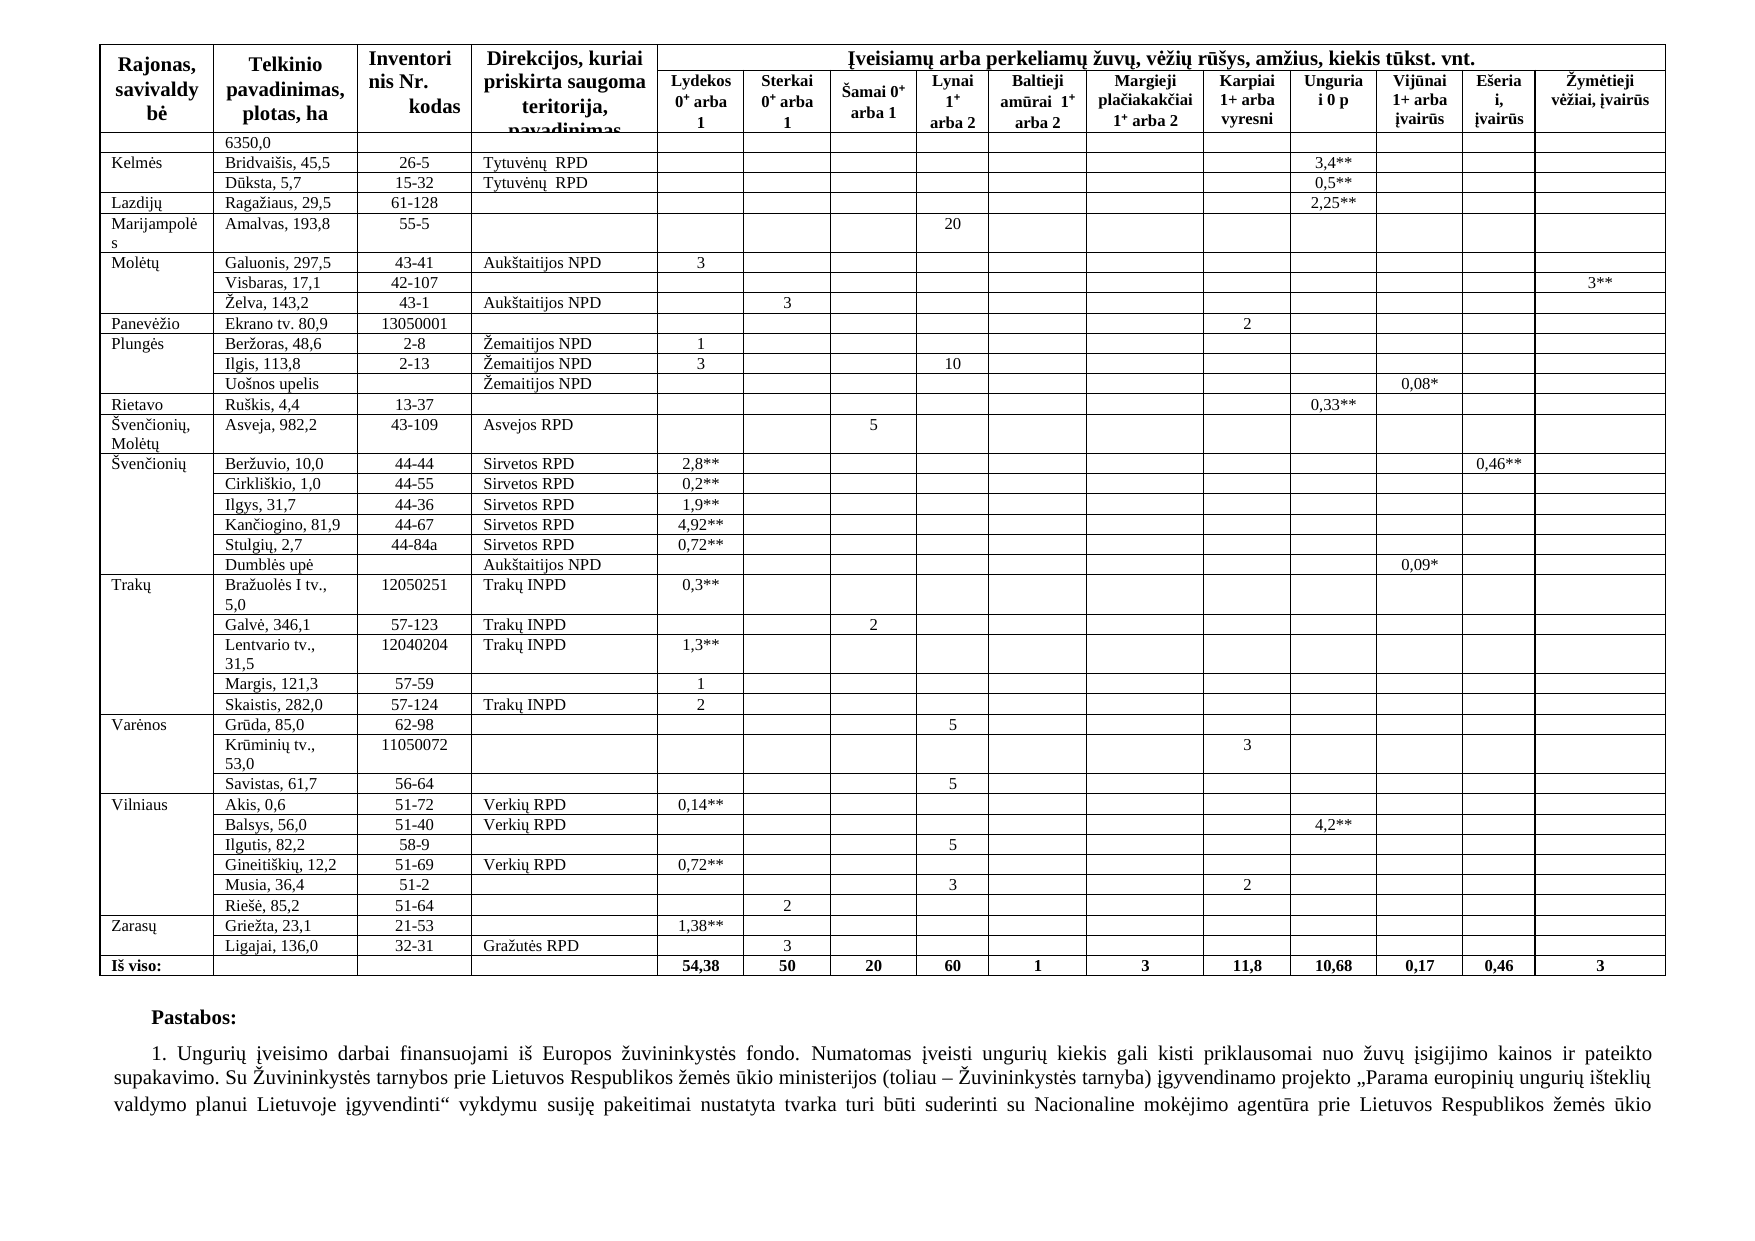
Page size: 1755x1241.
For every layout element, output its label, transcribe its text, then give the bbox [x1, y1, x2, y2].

table_cell [1087, 635, 1203, 673]
table_cell [1204, 635, 1290, 673]
table_cell [1377, 153, 1462, 172]
table_cell 3 [658, 253, 743, 272]
table_cell 0,17 [1377, 956, 1462, 975]
table_cell [1377, 454, 1462, 473]
table_cell [1536, 474, 1665, 493]
table_cell 1,3** [658, 635, 743, 673]
table_cell [1463, 715, 1534, 734]
table_cell [744, 354, 830, 373]
table_cell [989, 875, 1086, 894]
table_cell [744, 494, 830, 513]
table_cell Tytuvėnų RPD [472, 153, 657, 172]
table_cell Trakų [101, 575, 213, 713]
table_cell [658, 774, 743, 793]
table_cell 4,92** [658, 515, 743, 534]
table_cell [1463, 895, 1534, 914]
table_cell [1291, 674, 1376, 693]
table_cell Skaistis, 282,0 [214, 694, 357, 713]
table_cell [744, 474, 830, 493]
table_cell 44-55 [358, 474, 471, 493]
table_cell Tytuvėnų RPD [472, 173, 657, 192]
table_cell Molėtų [101, 253, 213, 312]
table_cell [1204, 535, 1290, 554]
table_cell [744, 515, 830, 534]
table_cell [1087, 855, 1203, 874]
table_cell [358, 374, 471, 393]
table_cell Sirvetos RPD [472, 515, 657, 534]
table_cell [1204, 394, 1290, 413]
table_cell [917, 494, 988, 513]
table_cell Žemaitijos NPD [472, 334, 657, 353]
table_cell [831, 374, 916, 393]
table_cell [1291, 293, 1376, 312]
table_cell [989, 794, 1086, 813]
table_cell [989, 635, 1086, 673]
table_cell [831, 555, 916, 574]
table_cell [1536, 454, 1665, 473]
table_cell [744, 454, 830, 473]
table_cell [472, 273, 657, 292]
table_cell 0,09* [1377, 555, 1462, 574]
table_cell [1377, 515, 1462, 534]
table_cell [744, 415, 830, 453]
table_cell 10,68 [1291, 956, 1376, 975]
table_cell [1463, 774, 1534, 793]
table_cell [1377, 855, 1462, 874]
table_cell 2 [831, 615, 916, 634]
table_cell 2-13 [358, 354, 471, 373]
table_cell [1536, 133, 1665, 152]
table_cell [1087, 293, 1203, 312]
table_cell [1536, 694, 1665, 713]
table_cell [1087, 173, 1203, 192]
table_cell [472, 774, 657, 793]
table_cell 44-84a [358, 535, 471, 554]
table_cell [989, 694, 1086, 713]
table_cell [358, 956, 471, 975]
table_cell [1291, 936, 1376, 955]
table_cell [917, 635, 988, 673]
table_cell [917, 293, 988, 312]
table_cell [1377, 735, 1462, 773]
table_cell [1291, 774, 1376, 793]
table_cell [1204, 615, 1290, 634]
table_cell [472, 193, 657, 212]
table_cell Plungės [101, 334, 213, 393]
table_cell 1,38** [658, 916, 743, 935]
table_cell 62-98 [358, 715, 471, 734]
table_cell [989, 415, 1086, 453]
table_cell Iš viso: [101, 956, 213, 975]
table_cell [1463, 133, 1534, 152]
table_cell [989, 193, 1086, 212]
table_cell [1291, 454, 1376, 473]
table_cell [989, 555, 1086, 574]
table_cell [1377, 253, 1462, 272]
table_cell [1204, 334, 1290, 353]
table_cell [917, 735, 988, 773]
table_cell [1536, 916, 1665, 935]
table_cell Visbaras, 17,1 [214, 273, 357, 292]
table_cell [831, 334, 916, 353]
table_cell Trakų INPD [472, 575, 657, 613]
table_cell [658, 394, 743, 413]
table_cell Marijampolės [101, 214, 213, 252]
table_cell [989, 214, 1086, 252]
table_cell Griežta, 23,1 [214, 916, 357, 935]
table_cell Ekrano tv. 80,9 [214, 314, 357, 333]
table_cell 50 [744, 956, 830, 975]
table_cell [831, 454, 916, 473]
table_cell [917, 916, 988, 935]
text Pastabos: [114, 1005, 1654, 1029]
table_cell Kelmės [101, 153, 213, 192]
table_cell [1463, 253, 1534, 272]
table_cell [1204, 794, 1290, 813]
table_cell [1291, 855, 1376, 874]
table_cell [658, 214, 743, 252]
table_cell [1463, 815, 1534, 834]
table_cell [831, 895, 916, 914]
table_cell [744, 735, 830, 773]
table_cell Stulgių, 2,7 [214, 535, 357, 554]
table_cell 2-8 [358, 334, 471, 353]
table_cell [1291, 794, 1376, 813]
table_cell [744, 374, 830, 393]
table_cell [1204, 273, 1290, 292]
table_cell 3 [1536, 956, 1665, 975]
table_cell Verkių RPD [472, 855, 657, 874]
table_cell [1087, 415, 1203, 453]
table_cell Galuonis, 297,5 [214, 253, 357, 272]
table_cell 58-9 [358, 835, 471, 854]
table_cell [1291, 273, 1376, 292]
table_cell [1536, 394, 1665, 413]
table_cell [658, 895, 743, 914]
table_cell [1087, 394, 1203, 413]
table_cell Aukštaitijos NPD [472, 253, 657, 272]
table_cell [1536, 555, 1665, 574]
table_cell [917, 334, 988, 353]
table_cell [831, 815, 916, 834]
table_cell 3** [1536, 273, 1665, 292]
table_cell 12040204 [358, 635, 471, 673]
table_cell [1463, 875, 1534, 894]
table_cell 54,38 [658, 956, 743, 975]
table_cell 1,9** [658, 494, 743, 513]
table_cell [917, 133, 988, 152]
table_cell [917, 253, 988, 272]
table_cell [472, 314, 657, 333]
table_cell [658, 314, 743, 333]
table_cell [831, 794, 916, 813]
table_cell [1536, 835, 1665, 854]
table_cell [1463, 494, 1534, 513]
table_cell [1536, 735, 1665, 773]
table_cell Baltieji amūrai 1+ arba 2 [989, 71, 1086, 132]
table_cell [1377, 415, 1462, 453]
table_cell Aukštaitijos NPD [472, 555, 657, 574]
table_cell [1204, 555, 1290, 574]
table_cell [744, 153, 830, 172]
table_cell [658, 875, 743, 894]
table_cell 0,5** [1291, 173, 1376, 192]
table_cell [1087, 895, 1203, 914]
table_cell [1463, 193, 1534, 212]
table_cell [1291, 694, 1376, 713]
table_cell [989, 153, 1086, 172]
table_cell [1463, 314, 1534, 333]
table_cell [1536, 855, 1665, 874]
table_cell [917, 615, 988, 634]
table_cell 2 [1204, 314, 1290, 333]
table_cell [1463, 415, 1534, 453]
table_cell 2,25** [1291, 193, 1376, 212]
table_cell [1536, 334, 1665, 353]
table_cell [1291, 735, 1376, 773]
table_cell [1087, 494, 1203, 513]
table_cell [831, 735, 916, 773]
table_cell [1377, 193, 1462, 212]
table_cell 32-31 [358, 936, 471, 955]
table_cell [1204, 253, 1290, 272]
table_cell [1204, 415, 1290, 453]
table_cell [1087, 133, 1203, 152]
table_cell [831, 835, 916, 854]
table_cell [917, 895, 988, 914]
table_cell [1463, 273, 1534, 292]
table_cell [472, 394, 657, 413]
table_cell [989, 615, 1086, 634]
table_cell [744, 815, 830, 834]
table_cell [989, 474, 1086, 493]
table_cell 0,72** [658, 535, 743, 554]
table_cell [744, 694, 830, 713]
table_cell 57-124 [358, 694, 471, 713]
table_cell [917, 193, 988, 212]
table_cell [1087, 694, 1203, 713]
table_cell [658, 293, 743, 312]
table_cell Unguriai 0 p [1291, 71, 1376, 132]
table_cell [744, 314, 830, 333]
table_cell 43-109 [358, 415, 471, 453]
table_cell [1536, 895, 1665, 914]
table_cell [1536, 515, 1665, 534]
table_cell [989, 173, 1086, 192]
table_cell [989, 253, 1086, 272]
table_cell [1291, 895, 1376, 914]
table_cell 3,4** [1291, 153, 1376, 172]
table_cell [1377, 916, 1462, 935]
table_cell [1204, 494, 1290, 513]
table_cell [1463, 855, 1534, 874]
table_cell [1377, 635, 1462, 673]
table_cell [1087, 916, 1203, 935]
table_cell [744, 535, 830, 554]
table_cell [989, 895, 1086, 914]
table_cell [1204, 674, 1290, 693]
table_cell [917, 674, 988, 693]
table_cell 51-40 [358, 815, 471, 834]
table_cell [917, 815, 988, 834]
table_cell 3 [744, 293, 830, 312]
table_cell [744, 173, 830, 192]
table_cell 5 [917, 835, 988, 854]
table_cell Ilgis, 113,8 [214, 354, 357, 373]
table_cell [831, 535, 916, 554]
table_cell [1291, 334, 1376, 353]
table_cell [1087, 936, 1203, 955]
table_cell [1087, 774, 1203, 793]
table_cell Bridvaišis, 45,5 [214, 153, 357, 172]
table_cell [989, 535, 1086, 554]
table_cell Žemaitijos NPD [472, 354, 657, 373]
table_cell Lydekos 0+ arba 1 [658, 71, 743, 132]
table_cell [1291, 575, 1376, 613]
table_cell [744, 855, 830, 874]
table_cell [989, 293, 1086, 312]
table_cell 3 [1087, 956, 1203, 975]
table_cell 0,46** [1463, 454, 1534, 473]
table_cell 44-36 [358, 494, 471, 513]
table_cell [1204, 454, 1290, 473]
table_cell Vijūnai 1+ arba įvairūs [1377, 71, 1462, 132]
table_cell [1377, 774, 1462, 793]
table_cell [831, 293, 916, 312]
table_cell [1204, 293, 1290, 312]
table_cell 3 [658, 354, 743, 373]
table_cell [1087, 314, 1203, 333]
table_cell [1087, 555, 1203, 574]
table_cell [1536, 193, 1665, 212]
table_cell Beržoras, 48,6 [214, 334, 357, 353]
table_cell [1377, 474, 1462, 493]
table_cell [744, 133, 830, 152]
table_cell Sirvetos RPD [472, 535, 657, 554]
table_cell [658, 133, 743, 152]
table_cell [917, 794, 988, 813]
table_cell [1087, 214, 1203, 252]
table_cell [744, 253, 830, 272]
table_cell [1204, 715, 1290, 734]
table_cell [1087, 474, 1203, 493]
table_cell Balsys, 56,0 [214, 815, 357, 834]
table_cell [917, 273, 988, 292]
table_cell Ilgys, 31,7 [214, 494, 357, 513]
table_cell [472, 715, 657, 734]
table_cell [1463, 694, 1534, 713]
table_cell Margieji plačiakakčiai 1+ arba 2 [1087, 71, 1203, 132]
table_cell 26-5 [358, 153, 471, 172]
table_cell Riešė, 85,2 [214, 895, 357, 914]
table_cell 57-123 [358, 615, 471, 634]
table_cell 57-59 [358, 674, 471, 693]
table_cell [989, 855, 1086, 874]
table_cell [658, 173, 743, 192]
table_cell Varėnos [101, 715, 213, 793]
table_cell [1463, 334, 1534, 353]
table_cell [831, 253, 916, 272]
table_cell [831, 515, 916, 534]
table_cell [917, 153, 988, 172]
table_cell Panevėžio [101, 314, 213, 333]
table_cell [1291, 133, 1376, 152]
table_cell Amalvas, 193,8 [214, 214, 357, 252]
table_cell 12050251 [358, 575, 471, 613]
table_cell Galvė, 346,1 [214, 615, 357, 634]
table_cell [1204, 193, 1290, 212]
table_cell [1291, 555, 1376, 574]
table_cell [1087, 535, 1203, 554]
table_cell [1463, 515, 1534, 534]
table_cell [1204, 515, 1290, 534]
table_cell 1 [989, 956, 1086, 975]
table_cell [1087, 735, 1203, 773]
table_cell Zarasų [101, 916, 213, 955]
table_cell [989, 774, 1086, 793]
table_cell [1536, 794, 1665, 813]
table_cell Dūksta, 5,7 [214, 173, 357, 192]
table_cell Gražutės RPD [472, 936, 657, 955]
table_cell [917, 555, 988, 574]
table_cell [989, 314, 1086, 333]
table_cell [1204, 173, 1290, 192]
table_cell Trakų INPD [472, 615, 657, 634]
table_cell [1377, 314, 1462, 333]
table_cell [831, 694, 916, 713]
table_cell [1377, 273, 1462, 292]
table_cell [1204, 916, 1290, 935]
table_cell Ilgutis, 82,2 [214, 835, 357, 854]
table_cell [1377, 293, 1462, 312]
table_cell 21-53 [358, 916, 471, 935]
table_cell [1377, 895, 1462, 914]
table_cell [917, 575, 988, 613]
table_cell [831, 494, 916, 513]
table_cell [1291, 494, 1376, 513]
table_cell [1204, 936, 1290, 955]
table_cell [1291, 354, 1376, 373]
table_cell [917, 394, 988, 413]
table_cell [831, 936, 916, 955]
table_cell 15-32 [358, 173, 471, 192]
table_cell [472, 895, 657, 914]
table_cell 1 [658, 674, 743, 693]
table_cell [358, 555, 471, 574]
table_cell Ruškis, 4,4 [214, 394, 357, 413]
table_header Rajonas, savivaldybė [101, 45, 213, 132]
table_cell [472, 956, 657, 975]
table_cell [917, 454, 988, 473]
table_cell [1463, 214, 1534, 252]
table_cell [831, 635, 916, 673]
table_cell [1291, 253, 1376, 272]
table_cell 44-67 [358, 515, 471, 534]
table_cell [917, 694, 988, 713]
table_cell [1377, 794, 1462, 813]
table_cell Kančiogino, 81,9 [214, 515, 357, 534]
table_cell [831, 715, 916, 734]
table_cell Lazdijų [101, 193, 213, 212]
table_cell [1377, 936, 1462, 955]
table_cell [744, 635, 830, 673]
table_cell 44-44 [358, 454, 471, 473]
table_cell [1204, 153, 1290, 172]
table_cell 5 [831, 415, 916, 453]
table_cell 6350,0 [214, 133, 357, 152]
table_cell [1536, 535, 1665, 554]
table_cell [744, 555, 830, 574]
table_cell [744, 875, 830, 894]
table_cell [1087, 253, 1203, 272]
table_cell [658, 815, 743, 834]
table_cell [1536, 815, 1665, 834]
table_cell [1463, 794, 1534, 813]
table_cell Sirvetos RPD [472, 494, 657, 513]
table_cell [1087, 815, 1203, 834]
table_cell [1204, 694, 1290, 713]
table_cell [1291, 415, 1376, 453]
table_cell Verkių RPD [472, 794, 657, 813]
table_cell [744, 334, 830, 353]
table_cell [1377, 394, 1462, 413]
table_cell [1463, 674, 1534, 693]
table_cell [744, 273, 830, 292]
table_cell [744, 835, 830, 854]
table_cell Švenčionių, Molėtų [101, 415, 213, 453]
table_cell [1536, 715, 1665, 734]
table_cell [1377, 173, 1462, 192]
table_cell 51-72 [358, 794, 471, 813]
table_cell [1536, 875, 1665, 894]
table_cell [1463, 916, 1534, 935]
table_cell [989, 354, 1086, 373]
table_cell [917, 173, 988, 192]
table_cell [1463, 153, 1534, 172]
table_cell [1536, 354, 1665, 373]
table_cell [1204, 354, 1290, 373]
table_cell [1463, 394, 1534, 413]
table_cell [1087, 273, 1203, 292]
table_cell [1291, 916, 1376, 935]
table_cell [1291, 214, 1376, 252]
table_cell [917, 535, 988, 554]
table_cell [831, 575, 916, 613]
table_cell [917, 515, 988, 534]
table_cell [831, 273, 916, 292]
table_cell [658, 193, 743, 212]
table_cell [831, 133, 916, 152]
table_cell [658, 415, 743, 453]
table_cell [1087, 674, 1203, 693]
table_cell [1463, 474, 1534, 493]
table_cell [658, 555, 743, 574]
table_cell [989, 374, 1086, 393]
table_cell [1377, 715, 1462, 734]
table_cell Sirvetos RPD [472, 454, 657, 473]
table_cell 10 [917, 354, 988, 373]
table_cell [831, 153, 916, 172]
table_cell [1377, 694, 1462, 713]
table_cell [989, 936, 1086, 955]
table_cell [658, 374, 743, 393]
table_cell [989, 394, 1086, 413]
table_cell [989, 674, 1086, 693]
table_cell [917, 936, 988, 955]
table_cell [1204, 133, 1290, 152]
table_cell 4,2** [1291, 815, 1376, 834]
table_cell [472, 835, 657, 854]
table_cell Šamai 0+ arba 1 [831, 71, 916, 132]
table_cell [831, 916, 916, 935]
table_cell [1204, 575, 1290, 613]
table_cell [658, 153, 743, 172]
table_cell [658, 936, 743, 955]
table_cell [1463, 835, 1534, 854]
table_cell 43-41 [358, 253, 471, 272]
table_cell [831, 193, 916, 212]
table_cell [658, 615, 743, 634]
table_cell Aukštaitijos NPD [472, 293, 657, 312]
table_cell Žymėtieji vėžiai, įvairūs [1536, 71, 1665, 132]
table_cell [1291, 875, 1376, 894]
table_cell [831, 774, 916, 793]
table_cell Karpiai 1+ arba vyresni [1204, 71, 1290, 132]
table_cell [831, 674, 916, 693]
table_cell [1291, 535, 1376, 554]
table_cell [1463, 635, 1534, 673]
table_cell [1291, 835, 1376, 854]
table_cell [989, 454, 1086, 473]
table_cell [989, 273, 1086, 292]
table_cell [1463, 575, 1534, 613]
table_cell [1087, 515, 1203, 534]
table_cell Sirvetos RPD [472, 474, 657, 493]
table_cell [989, 815, 1086, 834]
table_cell [1087, 615, 1203, 634]
table_cell [744, 615, 830, 634]
table_cell [1536, 936, 1665, 955]
table_cell [1377, 334, 1462, 353]
table_cell [1463, 936, 1534, 955]
table_cell [214, 956, 357, 975]
table_cell 56-64 [358, 774, 471, 793]
table_cell Sterkai 0+ arba 1 [744, 71, 830, 132]
table_cell 3 [744, 936, 830, 955]
table_cell [989, 575, 1086, 613]
table_cell [1291, 715, 1376, 734]
table_cell Krūminių tv., 53,0 [214, 735, 357, 773]
table_cell 3 [917, 875, 988, 894]
table_cell [1291, 374, 1376, 393]
table_cell [1087, 193, 1203, 212]
table_cell Asveja, 982,2 [214, 415, 357, 453]
table_cell [1536, 314, 1665, 333]
table_cell Trakų INPD [472, 694, 657, 713]
table_cell [1536, 374, 1665, 393]
table_cell Rietavo [101, 394, 213, 413]
table_cell Dumblės upė [214, 555, 357, 574]
table_cell [1204, 815, 1290, 834]
table_cell 2,8** [658, 454, 743, 473]
table_cell Bražuolės I tv., 5,0 [214, 575, 357, 613]
table_cell Margis, 121,3 [214, 674, 357, 693]
table_cell 11,8 [1204, 956, 1290, 975]
table_cell [1463, 735, 1534, 773]
table_cell Uošnos upelis [214, 374, 357, 393]
table_header Įveisiamų arba perkeliamų žuvų, vėžių rūšys, amžius, kiekis tūkst. vnt. [658, 45, 1665, 69]
table_cell [1536, 153, 1665, 172]
table_cell 1 [658, 334, 743, 353]
table_cell [1377, 133, 1462, 152]
table_cell [744, 774, 830, 793]
table_cell [1291, 314, 1376, 333]
table_cell 13050001 [358, 314, 471, 333]
table_cell 61-128 [358, 193, 471, 212]
table_cell 13-37 [358, 394, 471, 413]
table_cell 55-5 [358, 214, 471, 252]
table_cell [831, 875, 916, 894]
table_cell 51-69 [358, 855, 471, 874]
table_cell [1463, 354, 1534, 373]
table_cell Ligajai, 136,0 [214, 936, 357, 955]
table_cell [1087, 715, 1203, 734]
table_cell [1204, 774, 1290, 793]
table_cell 51-64 [358, 895, 471, 914]
table_cell [744, 575, 830, 613]
table_cell 5 [917, 774, 988, 793]
table_cell [917, 314, 988, 333]
table_cell 0,72** [658, 855, 743, 874]
table_cell 2 [658, 694, 743, 713]
table_cell 2 [744, 895, 830, 914]
table_cell [472, 735, 657, 773]
table_cell [1377, 815, 1462, 834]
table_cell [917, 474, 988, 493]
table_cell [831, 354, 916, 373]
table_cell [1087, 334, 1203, 353]
table_cell [1377, 875, 1462, 894]
table_cell [1536, 253, 1665, 272]
table_cell [1087, 835, 1203, 854]
table_cell [1291, 515, 1376, 534]
table_cell [1536, 173, 1665, 192]
table_cell [1377, 535, 1462, 554]
table_cell [989, 835, 1086, 854]
table_cell [1536, 635, 1665, 673]
table_cell [744, 794, 830, 813]
table_cell [744, 715, 830, 734]
table_cell 3 [1204, 735, 1290, 773]
table_cell Ešeriai, įvairūs [1463, 71, 1534, 132]
table_cell [472, 875, 657, 894]
table_cell [1377, 354, 1462, 373]
table_cell [1087, 794, 1203, 813]
table_cell Verkių RPD [472, 815, 657, 834]
table_cell 20 [831, 956, 916, 975]
table_cell 0,2** [658, 474, 743, 493]
table_cell [1204, 374, 1290, 393]
table_cell [472, 674, 657, 693]
table_cell [1377, 214, 1462, 252]
table_cell [831, 173, 916, 192]
table_cell 11050072 [358, 735, 471, 773]
table_header Inventorinis Nr. kodas [358, 45, 471, 132]
table_cell [472, 214, 657, 252]
table_cell [658, 835, 743, 854]
table_cell [1087, 454, 1203, 473]
text 1. Ungurių įveisimo darbai finansuojami iš Europos žuvininkystės fondo. Numatomas įveisti ungurių kiekis gali kisti priklausomai nuo žuvų įsigijimo kainos ir pateikto supakavimo. Su Žuvininkystės tarnybos prie Lietuvos Respublikos žemės ūkio ministerijos (toliau – Žuvininkystės tarnyba) įgyvendinamo projekto „Parama europinių ungurių išteklių valdymo planui Lietuvoje įgyvendinti“ vykdymu susiję pakeitimai nustatyta tvarka turi būti suderinti su Nacionaline mokėjimo agentūra prie Lietuvos Respublikos žemės ūkio [114, 1041, 1654, 1117]
table_cell [1291, 615, 1376, 634]
table_cell [1087, 153, 1203, 172]
table_cell [658, 273, 743, 292]
table_cell [989, 334, 1086, 353]
table_cell [1204, 895, 1290, 914]
table_cell [1377, 615, 1462, 634]
table_cell [1536, 214, 1665, 252]
table_cell [831, 474, 916, 493]
table_cell Musia, 36,4 [214, 875, 357, 894]
table_cell [1463, 615, 1534, 634]
table_cell Savistas, 61,7 [214, 774, 357, 793]
table_cell [744, 674, 830, 693]
table_cell [1204, 474, 1290, 493]
table_cell Lentvario tv., 31,5 [214, 635, 357, 673]
table_header Telkinio pavadinimas, plotas, ha [214, 45, 357, 132]
table_cell [989, 494, 1086, 513]
table_cell Ragažiaus, 29,5 [214, 193, 357, 212]
table_cell [1087, 875, 1203, 894]
table_cell [989, 735, 1086, 773]
table_cell [1291, 474, 1376, 493]
table_cell [1291, 635, 1376, 673]
table_cell 60 [917, 956, 988, 975]
table_cell 0,14** [658, 794, 743, 813]
table_cell [658, 715, 743, 734]
table_cell [1536, 615, 1665, 634]
table_cell Lynai 1+ arba 2 [917, 71, 988, 132]
table_cell [1377, 494, 1462, 513]
table_cell 0,33** [1291, 394, 1376, 413]
table_cell [472, 133, 657, 152]
table_cell [831, 214, 916, 252]
table_cell Vilniaus [101, 794, 213, 914]
table_cell [658, 735, 743, 773]
table_cell [1536, 774, 1665, 793]
table_cell [1463, 173, 1534, 192]
table_header Direkcijos, kuriai priskirta saugoma teritorija, pavadinimas [472, 45, 657, 132]
table_cell [1204, 855, 1290, 874]
table_cell [917, 374, 988, 393]
table_cell [989, 916, 1086, 935]
table_cell [831, 314, 916, 333]
table_cell [1087, 354, 1203, 373]
table_cell [1377, 575, 1462, 613]
table_cell [744, 916, 830, 935]
table_cell [1463, 555, 1534, 574]
table_cell [1463, 293, 1534, 312]
table_cell [358, 133, 471, 152]
table_cell [1377, 835, 1462, 854]
table_cell [989, 133, 1086, 152]
table_cell [1463, 535, 1534, 554]
table_cell [917, 415, 988, 453]
table_cell 20 [917, 214, 988, 252]
table_cell Švenčionių [101, 454, 213, 574]
table_cell [1536, 415, 1665, 453]
table_cell [831, 855, 916, 874]
table_cell Trakų INPD [472, 635, 657, 673]
table_cell [744, 193, 830, 212]
table_cell [1536, 674, 1665, 693]
table_cell 0,08* [1377, 374, 1462, 393]
table_cell [917, 855, 988, 874]
table_cell 2 [1204, 875, 1290, 894]
table_cell [1204, 835, 1290, 854]
table_cell [989, 715, 1086, 734]
table_cell 42-107 [358, 273, 471, 292]
table_cell [989, 515, 1086, 534]
table_cell [472, 916, 657, 935]
table_cell Grūda, 85,0 [214, 715, 357, 734]
table_cell Beržuvio, 10,0 [214, 454, 357, 473]
table_cell 0,3** [658, 575, 743, 613]
table_cell Želva, 143,2 [214, 293, 357, 312]
table_cell [744, 394, 830, 413]
table_cell 43-1 [358, 293, 471, 312]
table_cell [1536, 494, 1665, 513]
table_cell Akis, 0,6 [214, 794, 357, 813]
table_cell Cirkliškio, 1,0 [214, 474, 357, 493]
table_cell 5 [917, 715, 988, 734]
table_cell [1536, 293, 1665, 312]
table_cell [1536, 575, 1665, 613]
table_cell 51-2 [358, 875, 471, 894]
table_cell [1377, 674, 1462, 693]
table_cell Asvejos RPD [472, 415, 657, 453]
table_cell Gineitiškių, 12,2 [214, 855, 357, 874]
table_cell [1087, 374, 1203, 393]
table_cell [744, 214, 830, 252]
table_cell Žemaitijos NPD [472, 374, 657, 393]
table_cell [101, 133, 213, 152]
table_cell [1204, 214, 1290, 252]
table_cell [831, 394, 916, 413]
table_cell 0,46 [1463, 956, 1534, 975]
table_cell [1087, 575, 1203, 613]
table_cell [1463, 374, 1534, 393]
